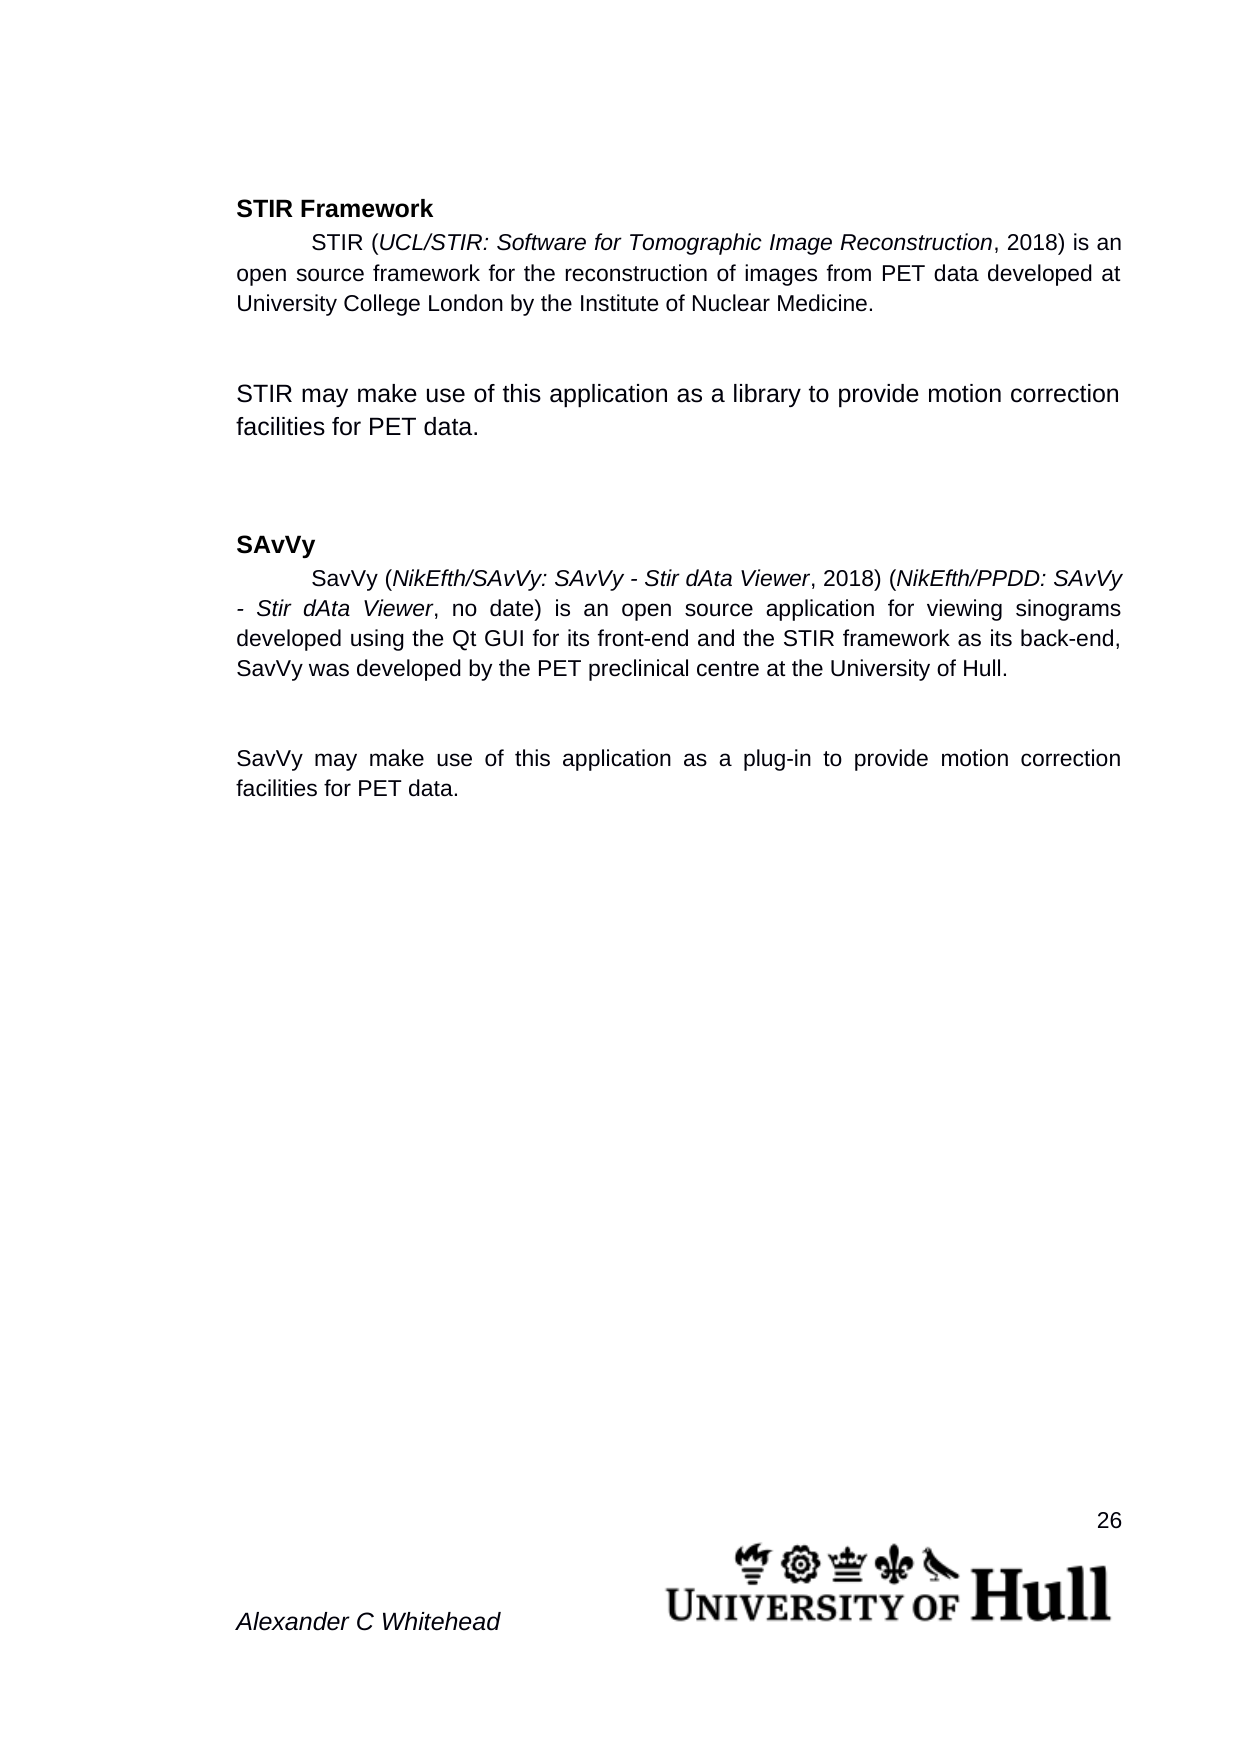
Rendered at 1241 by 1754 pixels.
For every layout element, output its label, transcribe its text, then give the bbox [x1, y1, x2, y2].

subtitle SAvVy [236, 530, 1122, 558]
subtitle STIR Framework [236, 194, 1122, 223]
text SavVy may make use of this application as a plug-in to provide motion correction facilities for PET data. [236, 745, 1122, 802]
text STIR (UCL/STIR: Software for Tomographic Image Reconstruction, 2018)⁠ is an open source framework for the reconstruction of images from PET data developed at University College London by the Institute of Nuclear Medicine. [236, 229, 1122, 316]
picture [659, 1533, 1119, 1631]
text SavVy (NikEfth/SAvVy: SAvVy - Stir dAta Viewer, 2018)⁠ (NikEfth/PPDD: SAvVy - Stir dAta Viewer, no date)⁠ is an open source application for viewing sinograms developed using the Qt GUI for its front-end and the STIR framework as its back-end, SavVy was developed by the PET preclinical centre at the University of Hull. [236, 565, 1122, 682]
text STIR may make use of this application as a library to provide motion correction facilities for PET data. [236, 379, 1122, 441]
